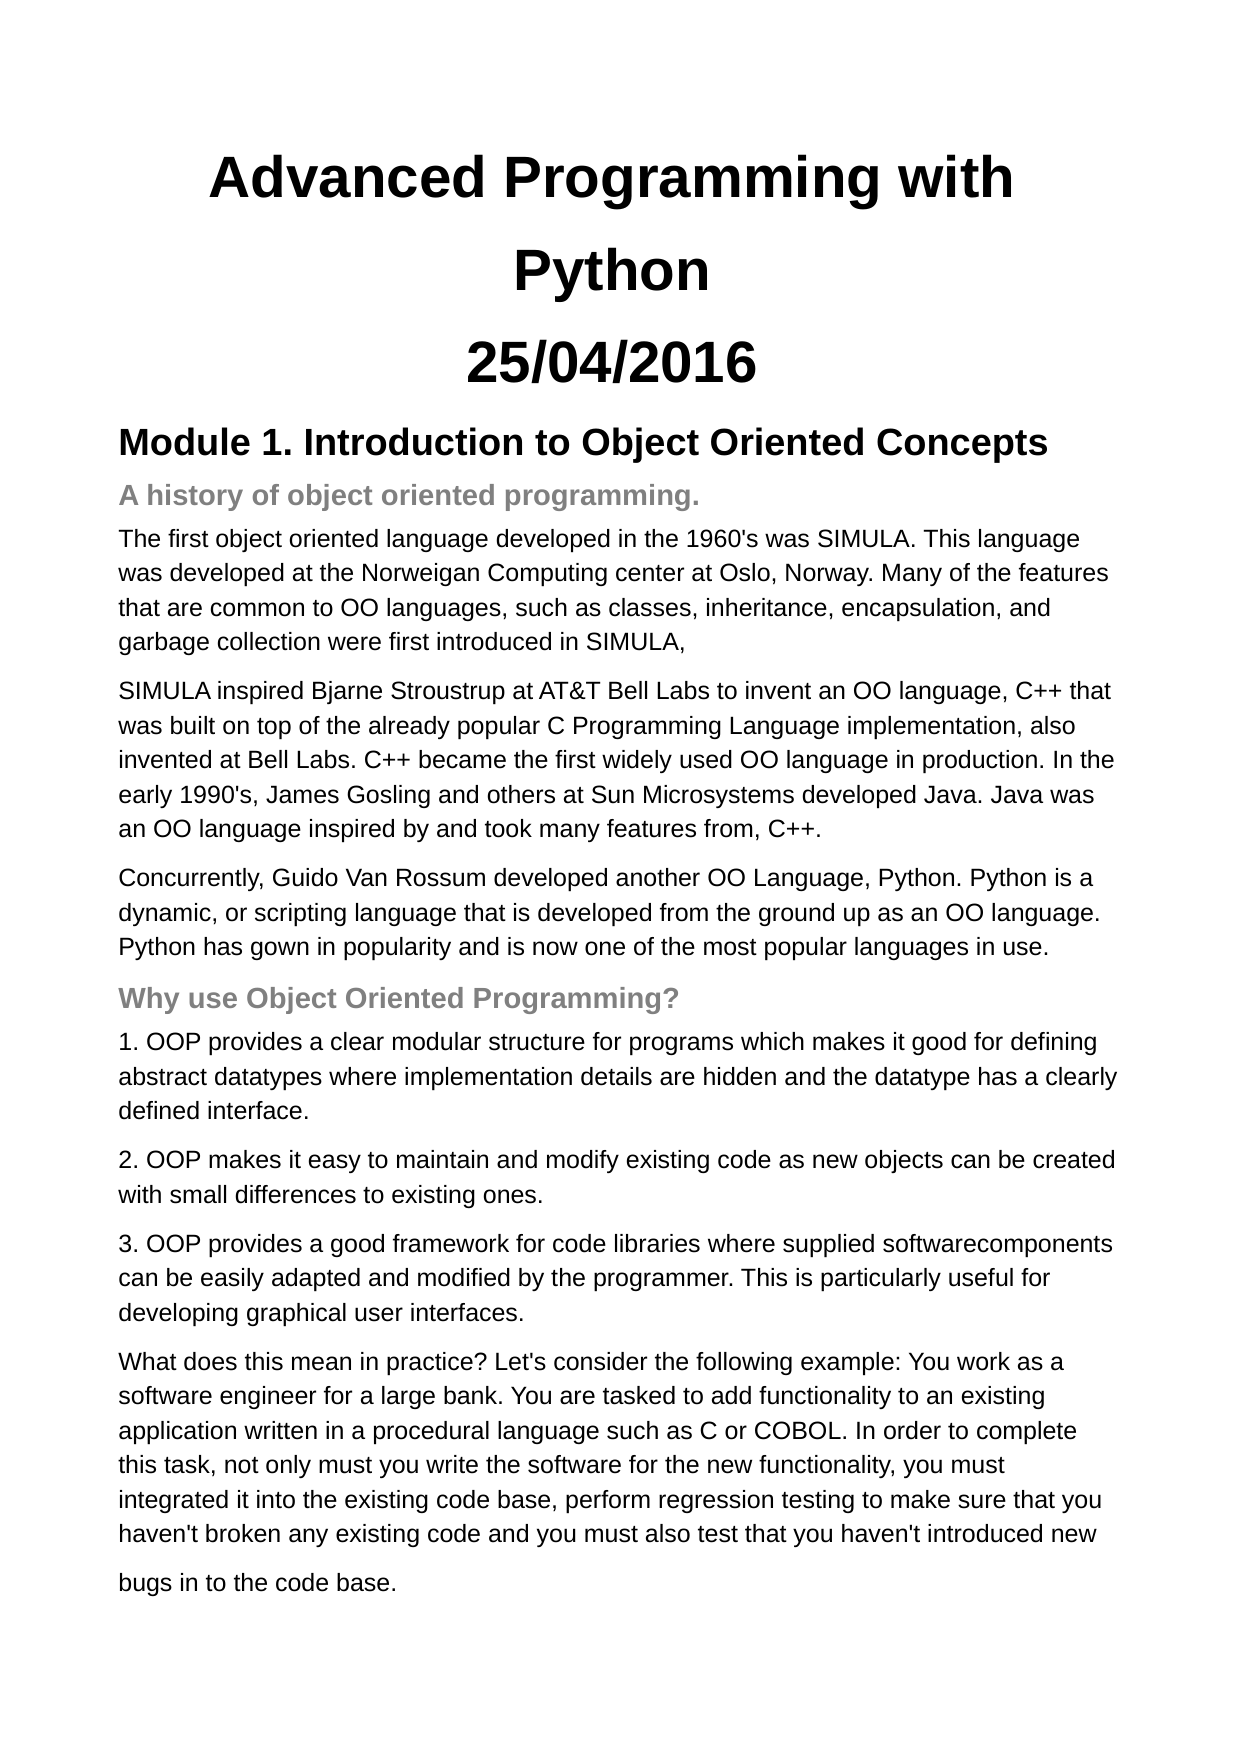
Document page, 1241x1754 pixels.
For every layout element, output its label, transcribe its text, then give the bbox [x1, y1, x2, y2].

text bugs in to the code base. [118, 1568, 1122, 1597]
title 25/04/2016 [118, 327, 1122, 394]
text Concurrently, Guido Van Rossum developed another OO Language, Python. Python is a dynamic, or scripting language that is developed from the ground up as an OO language. Python has gown in popularity and is now one of the most popular languages in use. [118, 863, 1122, 961]
subtitle A history of object oriented programming. [118, 478, 1122, 511]
text 2. OOP makes it easy to maintain and modify existing code as new objects can be created with small differences to existing ones. [118, 1145, 1122, 1208]
text 1. OOP provides a clear modular structure for programs which makes it good for defining abstract datatypes where implementation details are hidden and the datatype has a clearly defined interface. [118, 1027, 1122, 1125]
title Python [118, 235, 1122, 302]
text SIMULA inspired Bjarne Stroustrup at AT&T Bell Labs to invent an OO language, C++ that was built on top of the already popular C Programming Language implementation, also invented at Bell Labs. C++ became the first widely used OO language in production. In the early 1990's, James Gosling and others at Sun Microsystems developed Java. Java was an OO language inspired by and took many features from, C++. [118, 676, 1122, 843]
text The first object oriented language developed in the 1960's was SIMULA. This language was developed at the Norweigan Computing center at Oslo, Norway. Many of the features that are common to OO languages, such as classes, inheritance, encapsulation, and garbage collection were first introduced in SIMULA, [118, 524, 1122, 656]
subtitle Why use Object Oriented Programming? [118, 981, 1122, 1015]
subtitle Module 1. Introduction to Object Oriented Concepts [118, 419, 1122, 463]
title Advanced Programming with [118, 143, 1122, 210]
text 3. OOP provides a good framework for code libraries where supplied softwarecomponents can be easily adapted and modified by the programmer. This is particularly useful for developing graphical user interfaces. [118, 1229, 1122, 1326]
text What does this mean in practice? Let's consider the following example: You work as a software engineer for a large bank. You are tasked to add functionality to an existing application written in a procedural language such as C or COBOL. In order to complete this task, not only must you write the software for the new functionality, you must integrated it into the existing code base, perform regression testing to make sure that you haven't broken any existing code and you must also test that you haven't introduced new [118, 1347, 1122, 1548]
